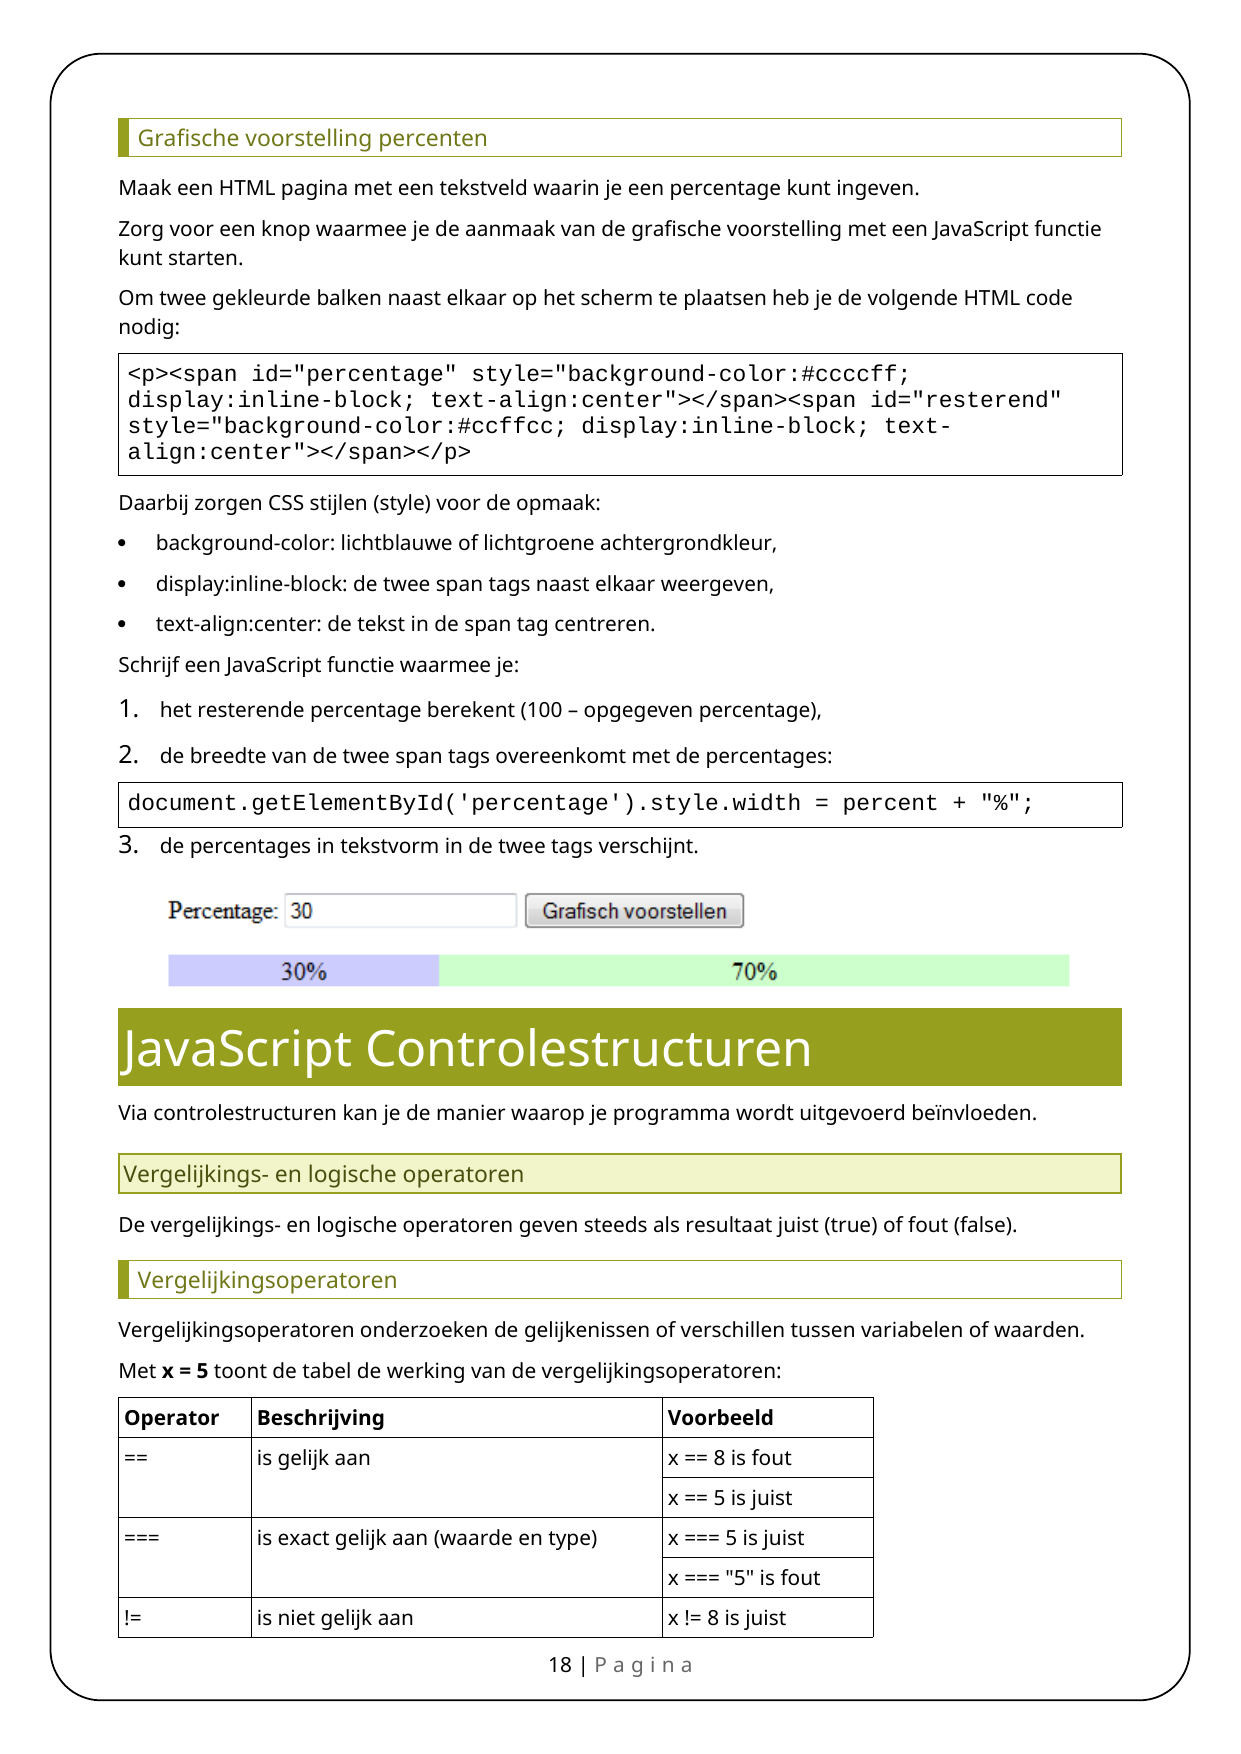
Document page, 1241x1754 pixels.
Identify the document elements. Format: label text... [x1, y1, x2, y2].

text Met x = 5 toont de tabel de werking van de vergelijkingsoperatoren: [118, 1356, 1122, 1384]
title JavaScript Controlestructuren [120, 1010, 1120, 1084]
text document.getElementById('percentage').style.width = percent + "%"; [119, 783, 1122, 827]
table_cell x != 8 is juist [663, 1598, 873, 1637]
list de breedte van de twee span tags overeenkomt met de percentages: [118, 736, 1122, 771]
text Zorg voor een knop waarmee je de aanmaak van de grafische voorstelling met een JavaScript functie kunt starten. [118, 214, 1122, 271]
table_cell === [119, 1518, 251, 1597]
table_cell is exact gelijk aan (waarde en type) [252, 1518, 662, 1597]
table_cell is niet gelijk aan [252, 1598, 662, 1637]
subtitle Grafische voorstelling percenten [129, 119, 1121, 156]
table_cell x === "5" is fout [663, 1558, 873, 1597]
table_cell x === 5 is juist [663, 1518, 873, 1557]
text Maak een HTML pagina met een tekstveld waarin je een percentage kunt ingeven. [118, 173, 1122, 202]
list het resterende percentage berekent (100 – opgegeven percentage), [118, 691, 1122, 725]
text Via controlestructuren kan je de manier waarop je programma wordt uitgevoerd beïnvloeden. [118, 1098, 1122, 1127]
table_header Operator [119, 1398, 251, 1437]
text Om twee gekleurde balken naast elkaar op het scherm te plaatsen heb je de volgende HTML code nodig: [118, 283, 1122, 340]
text Vergelijkingsoperatoren onderzoeken de gelijkenissen of verschillen tussen variabelen of waarden. [118, 1315, 1122, 1344]
table_header Beschrijving [252, 1398, 662, 1437]
text De vergelijkings- en logische operatoren geven steeds als resultaat juist (true) of fout (false). [118, 1211, 1122, 1239]
text Schrijf een JavaScript functie waarmee je: [118, 650, 1122, 678]
text Daarbij zorgen CSS stijlen (style) voor de opmaak: [118, 488, 1122, 516]
table_header Voorbeeld [663, 1398, 873, 1437]
list de percentages in tekstvorm in de twee tags verschijnt. [118, 828, 1122, 861]
table_cell x == 8 is fout [663, 1438, 873, 1477]
picture [161, 873, 1079, 996]
table_cell is gelijk aan [252, 1438, 662, 1517]
table_cell x == 5 is juist [663, 1478, 873, 1517]
text <p><span id="percentage" style="background-color:#ccccff; display:inline-block; text-align:center"></span><span id="resterend" style="background-color:#ccffcc; display:inline-block; text-align:center"></span></p> [119, 354, 1122, 475]
subtitle Vergelijkings- en logische operatoren [120, 1155, 1120, 1192]
subtitle Vergelijkingsoperatoren [129, 1261, 1121, 1298]
list background-color: lichtblauwe of lichtgroene achtergrondkleur, [118, 528, 1122, 557]
list text-align:center: de tekst in de span tag centreren. [118, 609, 1122, 637]
table_cell != [119, 1598, 251, 1637]
list display:inline-block: de twee span tags naast elkaar weergeven, [118, 569, 1122, 597]
table_cell == [119, 1438, 251, 1517]
